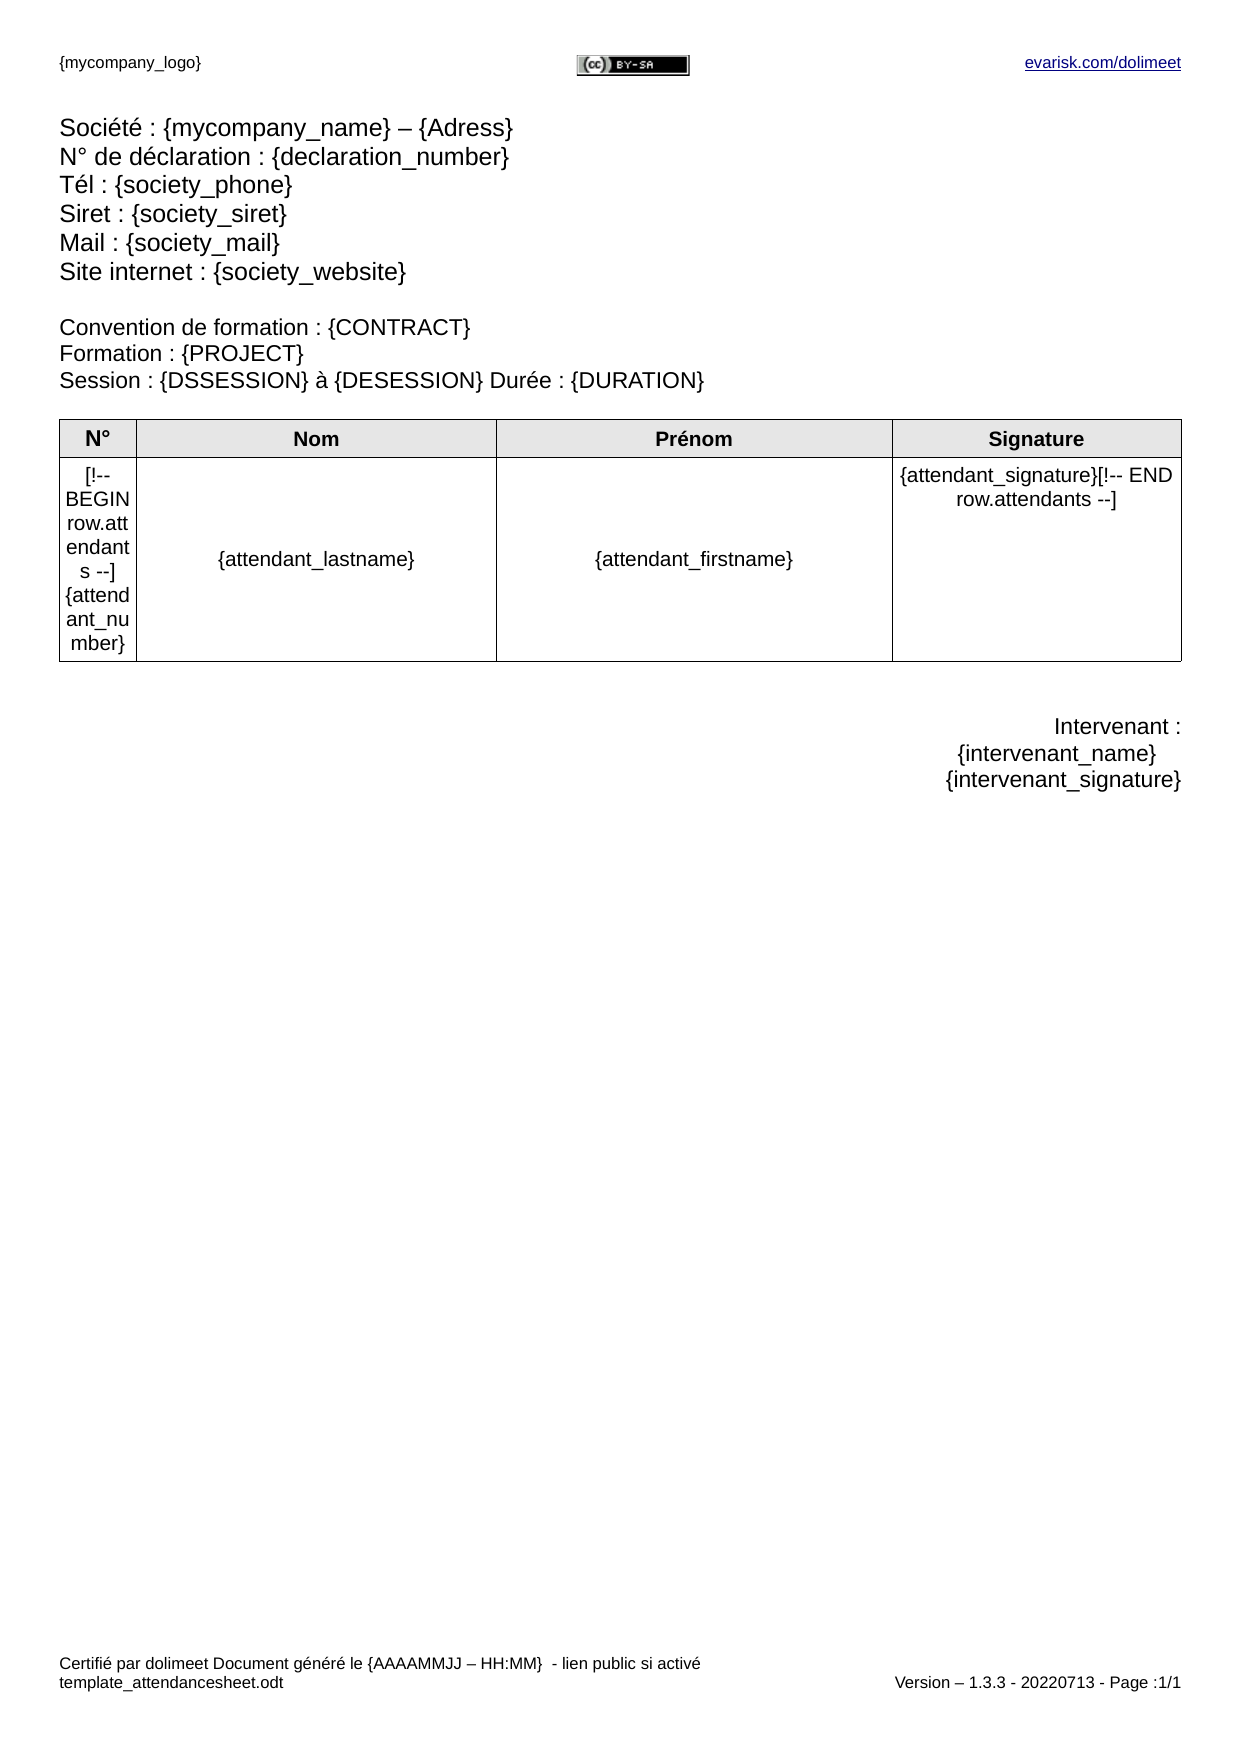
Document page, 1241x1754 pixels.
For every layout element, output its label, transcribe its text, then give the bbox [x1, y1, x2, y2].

text Siret : {society_siret} [59, 199, 1181, 228]
text {intervenant_name} {intervenant_signature} [59, 740, 1181, 792]
text Société : {mycompany_name} – {Adress} [59, 113, 1181, 141]
table_cell [!-- BEGIN row.attendants --]{attendant_number} [60, 458, 136, 661]
table_cell {attendant_lastname} [137, 458, 496, 661]
text Site internet : {society_website} [59, 256, 1181, 285]
text Session : {DSSESSION} à {DESESSION} Durée : {DURATION} [59, 367, 1181, 393]
text Mail : {society_mail} [59, 228, 1181, 256]
table_cell {attendant_signature}[!-- END row.attendants --] [893, 458, 1181, 661]
text Formation : {PROJECT} [59, 340, 1181, 367]
table_header Signature [893, 420, 1181, 457]
text Convention de formation : {CONTRACT} [59, 314, 1181, 340]
text Tél : {society_phone} [59, 170, 1181, 199]
table_header N° [60, 420, 136, 457]
table_header Nom [137, 420, 496, 457]
table_cell {attendant_firstname} [497, 458, 892, 661]
text Intervenant : [59, 713, 1181, 740]
picture [576, 55, 690, 76]
table_header Prénom [497, 420, 892, 457]
text N° de déclaration : {declaration_number} [59, 141, 1181, 170]
